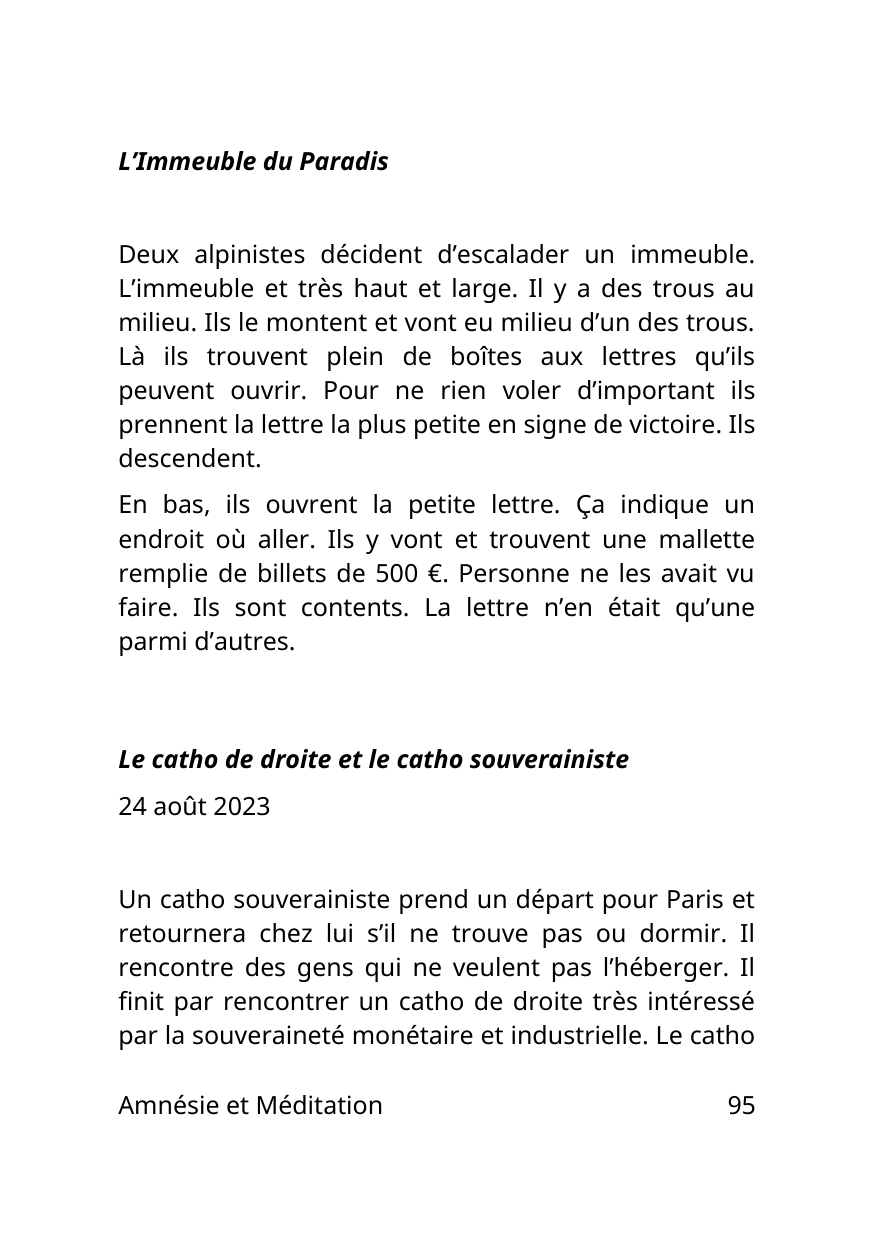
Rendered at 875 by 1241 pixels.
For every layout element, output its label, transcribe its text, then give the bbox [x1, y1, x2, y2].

subtitle L’Immeuble du Paradis [118, 143, 756, 177]
text Deux alpinistes décident d’escalader un immeuble. L’immeuble et très haut et large. Il y a des trous au milieu. Ils le montent et vont eu milieu d’un des trous. Là ils trouvent plein de boîtes aux lettres qu’ils peuvent ouvrir. Pour ne rien voler d’important ils prennent la lettre la plus petite en signe de victoire. Ils descendent. [118, 236, 756, 475]
subtitle Le catho de droite et le catho souverainiste [118, 742, 756, 776]
text Un catho souverainiste prend un départ pour Paris et retournera chez lui s’il ne trouve pas ou dormir. Il rencontre des gens qui ne veulent pas l’héberger. Il finit par rencontrer un catho de droite très intéressé par la souveraineté monétaire et industrielle. Le catho [118, 881, 756, 1052]
text En bas, ils ouvrent la petite lettre. Ça indique un endroit où aller. Ils y vont et trouvent une mallette remplie de billets de 500 €. Personne ne les avait vu faire. Ils sont contents. La lettre n’en était qu’une parmi d’autres. [118, 487, 756, 657]
text 24 août 2023 [118, 788, 756, 822]
